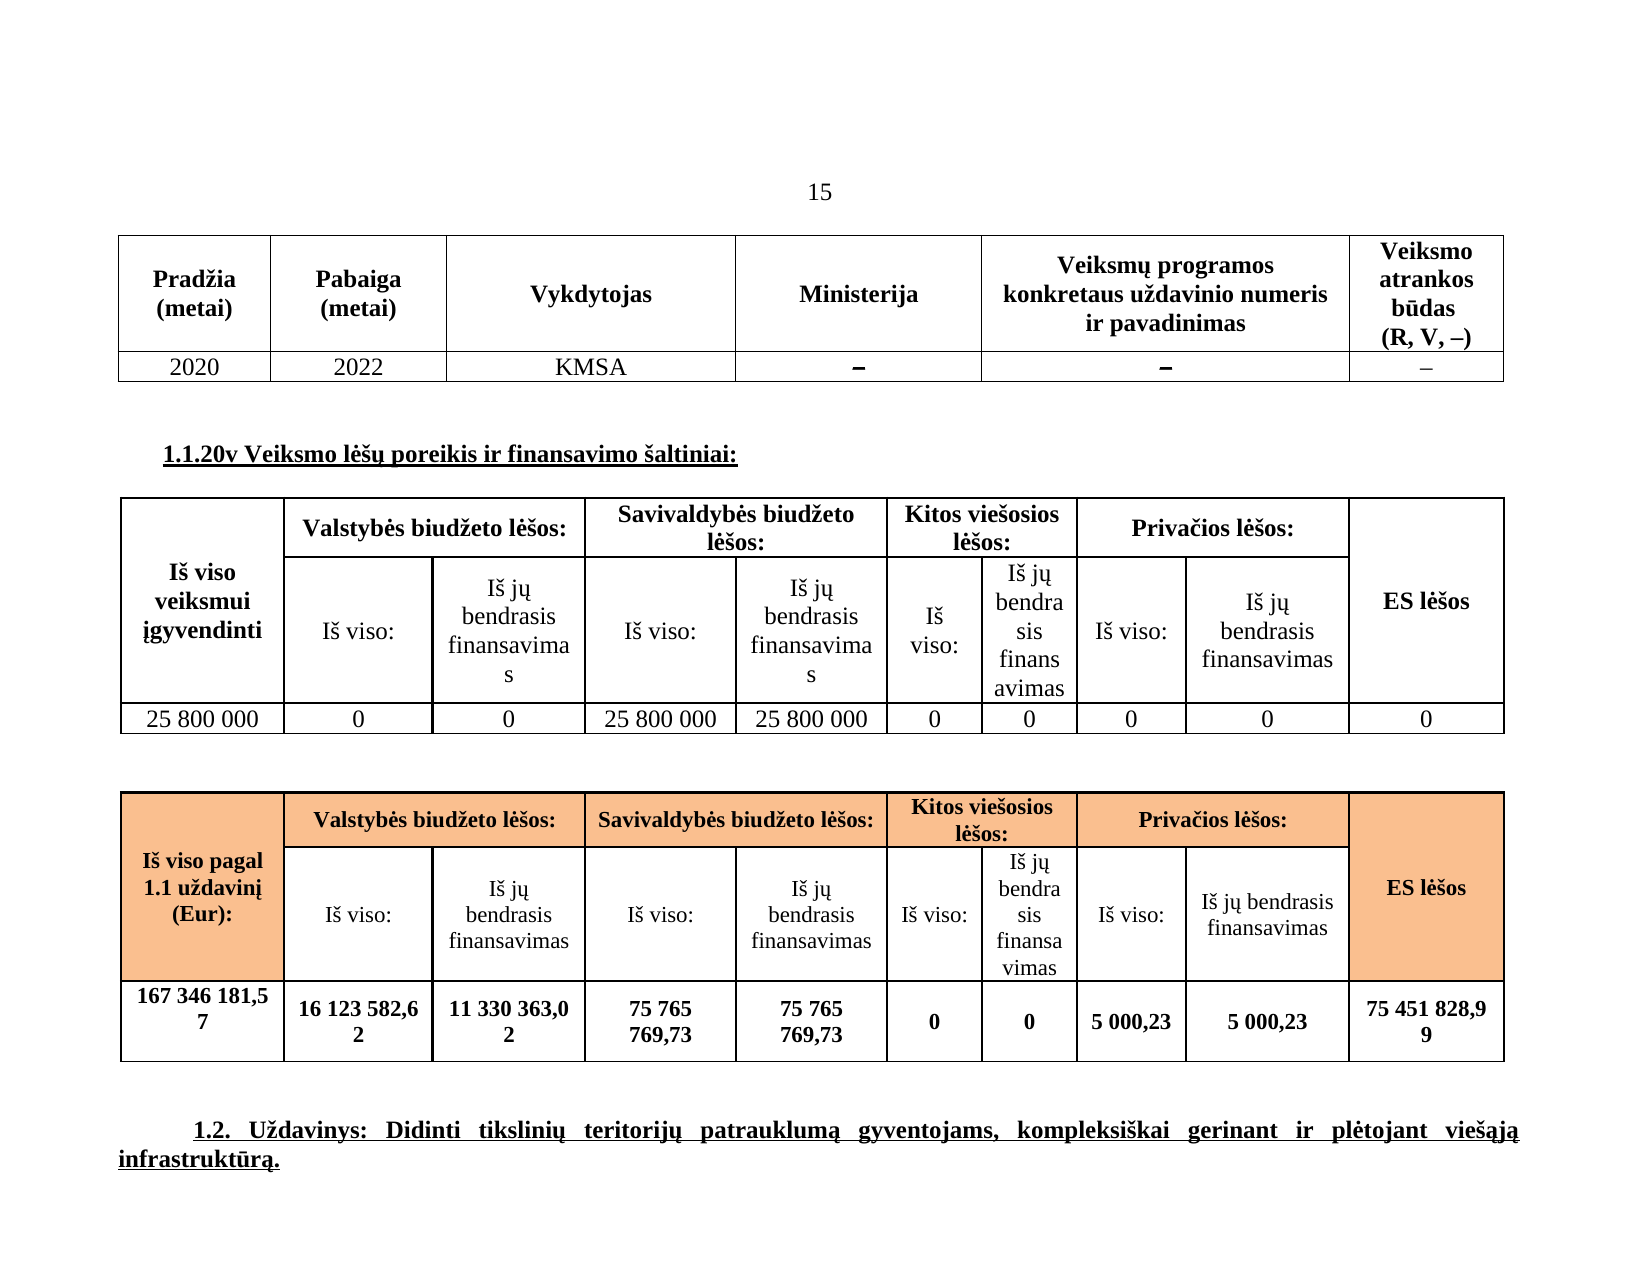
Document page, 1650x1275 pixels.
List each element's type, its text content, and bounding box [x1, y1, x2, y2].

table_cell 0 [1078, 704, 1185, 733]
table_cell 25 800 000 [122, 704, 283, 733]
table_cell [284, 763, 736, 791]
table_cell KMSA [447, 352, 735, 381]
table_cell [1504, 381, 1521, 468]
table_cell 75 765 769,73 [586, 982, 735, 1061]
table_cell [1319, 734, 1351, 763]
table_cell Kitos viešosios lėšos: [888, 499, 1076, 556]
table_cell 1.1.20v Veiksmo lėšų poreikis ir finansavimo šaltiniai: [118, 382, 1235, 468]
table_cell Iš jų bendrasis finansavimas [983, 558, 1076, 702]
table_cell 5 000,23 [1187, 982, 1348, 1061]
table_cell Kitos viešosios lėšos: [888, 794, 1076, 846]
table_cell [1272, 468, 1328, 497]
table_cell [1497, 468, 1501, 497]
table_cell 0 [888, 982, 981, 1061]
table_cell Valstybės biudžeto lėšos: [285, 794, 584, 846]
table_cell [1351, 734, 1456, 763]
table_cell [760, 763, 870, 791]
table_cell 75 451 828,99 [1350, 982, 1503, 1061]
table_cell [1351, 763, 1456, 791]
table_cell Valstybės biudžeto lėšos: [285, 499, 584, 556]
table_cell Iš viso: [586, 848, 735, 980]
table_cell Ministerija [736, 236, 981, 351]
table_cell Savivaldybės biudžeto lėšos: [586, 794, 886, 846]
table_cell [1075, 468, 1165, 497]
table_cell Iš jų bendrasis finansavimas [434, 848, 584, 980]
table_cell [1208, 734, 1319, 763]
table_cell Pradžia (metai) [119, 236, 270, 351]
table_cell [1497, 382, 1501, 468]
table_cell [1429, 382, 1453, 468]
table_cell [1504, 468, 1521, 497]
table_cell 0 [1187, 704, 1348, 733]
table_cell [736, 734, 760, 763]
table_cell [1008, 763, 1112, 791]
table_cell 16 123 582,62 [285, 982, 431, 1061]
table_cell [1505, 846, 1521, 980]
table_cell [284, 734, 736, 763]
table_cell 0 [888, 704, 981, 733]
table_cell [1112, 734, 1136, 763]
table_cell [1456, 734, 1497, 763]
table_cell 2020 [119, 352, 270, 381]
table_cell Iš jų bendrasis finansavimas [434, 558, 584, 702]
table_cell 0 [983, 704, 1076, 733]
table_cell 25 800 000 [586, 704, 735, 733]
table_cell [1505, 980, 1521, 1061]
table_cell [1165, 468, 1272, 497]
table_cell – [1350, 352, 1503, 381]
table_cell [739, 468, 909, 497]
table_cell Iš jų bendrasis finansavimas [1187, 558, 1348, 702]
table_cell Iš jų bendrasis finansavimas [983, 848, 1076, 980]
table_cell [1505, 556, 1521, 702]
table_cell [144, 734, 284, 763]
table_cell 0 [983, 982, 1076, 1061]
table_cell Vykdytojas [447, 236, 735, 351]
table_cell 25 800 000 [737, 704, 886, 733]
table_cell Privačios lėšos: [1078, 794, 1348, 846]
table_cell – [982, 352, 1349, 381]
table_cell [372, 468, 432, 497]
table_cell [118, 733, 144, 763]
table_cell Iš viso: [586, 558, 735, 702]
table_cell [1456, 468, 1497, 497]
table_cell [1136, 763, 1207, 791]
table_cell [715, 468, 739, 497]
table_cell [433, 468, 521, 497]
table_cell [1136, 734, 1207, 763]
table_cell [1112, 763, 1136, 791]
table_cell [1328, 468, 1349, 497]
table_cell Veiksmų programos konkretaus uždavinio numeris ir pavadinimas [982, 236, 1349, 351]
table_cell [895, 734, 1008, 763]
table_cell Iš viso: [1078, 848, 1185, 980]
text 1.2. Uždavinys: Didinti tikslinių teritorijų patrauklumą gyventojams, kompleksiškai gerinant ir plėtojant viešąją infrastruktūrą. [118, 1115, 1521, 1172]
table_cell 2022 [271, 352, 446, 381]
table_cell Iš jų bendrasis finansavimas [737, 558, 886, 702]
table_cell Iš viso: [285, 558, 431, 702]
table_cell [1505, 791, 1521, 846]
table_cell [870, 734, 894, 763]
table_cell [1504, 351, 1521, 381]
table_cell 5 000,23 [1078, 982, 1185, 1061]
table_cell Savivaldybės biudžeto lėšos: [586, 499, 886, 556]
table_cell Veiksmo atrankos būdas (R, V, –) [1350, 236, 1503, 351]
table_cell [118, 468, 224, 497]
table_cell Iš viso: [1078, 558, 1185, 702]
table_cell [1456, 382, 1497, 468]
table_cell [1456, 763, 1497, 791]
table_cell [1497, 733, 1521, 763]
table_cell ES lėšos [1350, 794, 1503, 980]
table_cell [1351, 468, 1429, 497]
table_cell [224, 468, 372, 497]
table_cell [144, 763, 284, 791]
table_cell [1008, 734, 1112, 763]
table_cell Pabaiga (metai) [271, 236, 446, 351]
table_cell [521, 468, 714, 497]
table_cell Iš jų bendrasis finansavimas [737, 848, 886, 980]
table_cell [1008, 468, 1075, 497]
table_cell Iš viso: [285, 848, 431, 980]
table_cell [1504, 235, 1521, 351]
table_cell [1235, 382, 1349, 468]
table_cell 0 [434, 704, 584, 733]
table_cell [870, 763, 894, 791]
table_cell [1505, 702, 1521, 733]
table_cell [1505, 497, 1521, 556]
table_cell Iš viso: [888, 558, 981, 702]
table_cell Iš viso veiksmui įgyvendinti [122, 499, 283, 702]
table_cell [1497, 763, 1521, 791]
table_cell [760, 734, 870, 763]
table_cell 167 346 181,57 [122, 982, 283, 1061]
table_cell 0 [1350, 704, 1503, 733]
table_cell 0 [285, 704, 431, 733]
table_cell [118, 763, 144, 791]
table_cell Privačios lėšos: [1078, 499, 1348, 556]
table_cell Iš jų bendrasis finansavimas [1187, 848, 1348, 980]
table_cell ES lėšos [1350, 499, 1503, 702]
table_cell 11 330 363,02 [434, 982, 584, 1061]
table_cell [1319, 763, 1351, 791]
table_cell [1429, 468, 1453, 497]
table_cell [1208, 763, 1319, 791]
table_cell Iš viso pagal 1.1 uždavinį (Eur): [122, 794, 283, 980]
table_cell 75 765 769,73 [737, 982, 886, 1061]
table_cell Iš viso: [888, 848, 981, 980]
table_cell [736, 763, 760, 791]
table_cell [895, 763, 1008, 791]
table_cell [1351, 382, 1429, 468]
table_cell [909, 468, 934, 497]
table_cell – [736, 352, 981, 381]
table_cell [934, 468, 1008, 497]
